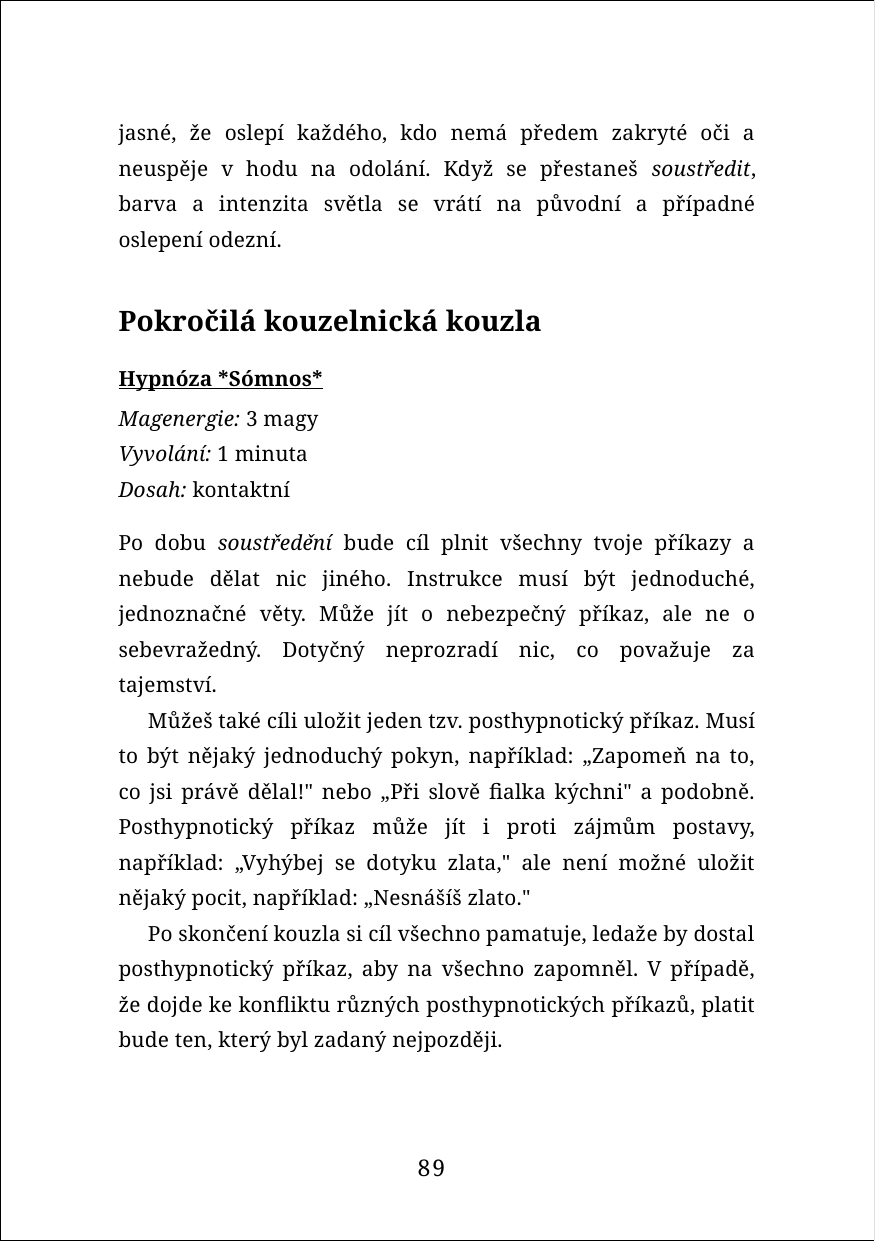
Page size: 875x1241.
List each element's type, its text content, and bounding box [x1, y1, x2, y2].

subtitle Hypnóza *Sómnos* [118, 364, 756, 392]
text jasné, že oslepí každého, kdo nemá předem zakryté oči a neuspěje v hodu na odolání. Když se přestaneš soustředit, barva a intenzita světla se vrátí na původní a případné oslepení odezní. [118, 118, 756, 253]
text Po dobu soustředění bude cíl plnit všechny tvoje příkazy a nebude dělat nic jiného. Instrukce musí být jednoduché, jednoznačné věty. Může jít o nebezpečný příkaz, ale ne o sebevražedný. Dotyčný neprozradí nic, co považuje za tajemství. Můžeš také cíli uložit jeden tzv. posthypnotický příkaz. Musí to být nějaký jednoduchý pokyn, například: „Zapomeň na to, co jsi právě dělal!" nebo „Při slově fialka kýchni" a podobně. Posthypnotický příkaz může jít i proti zájmům postavy, například: „Vyhýbej se dotyku zlata," ale není možné uložit nějaký pocit, například: „Nesnášíš zlato." Po skončení kouzla si cíl všechno pamatuje, ledaže by dostal posthypnotický příkaz, aby na všechno zapomněl. V případě, že dojde ke konfliktu různých posthypnotických příkazů, platit bude ten, který byl zadaný nejpozději. [118, 528, 756, 1054]
text Magenergie: 3 magy Vyvolání: 1 minuta Dosah: kontaktní [118, 404, 756, 503]
subtitle Pokročilá kouzelnická kouzla [118, 302, 756, 340]
